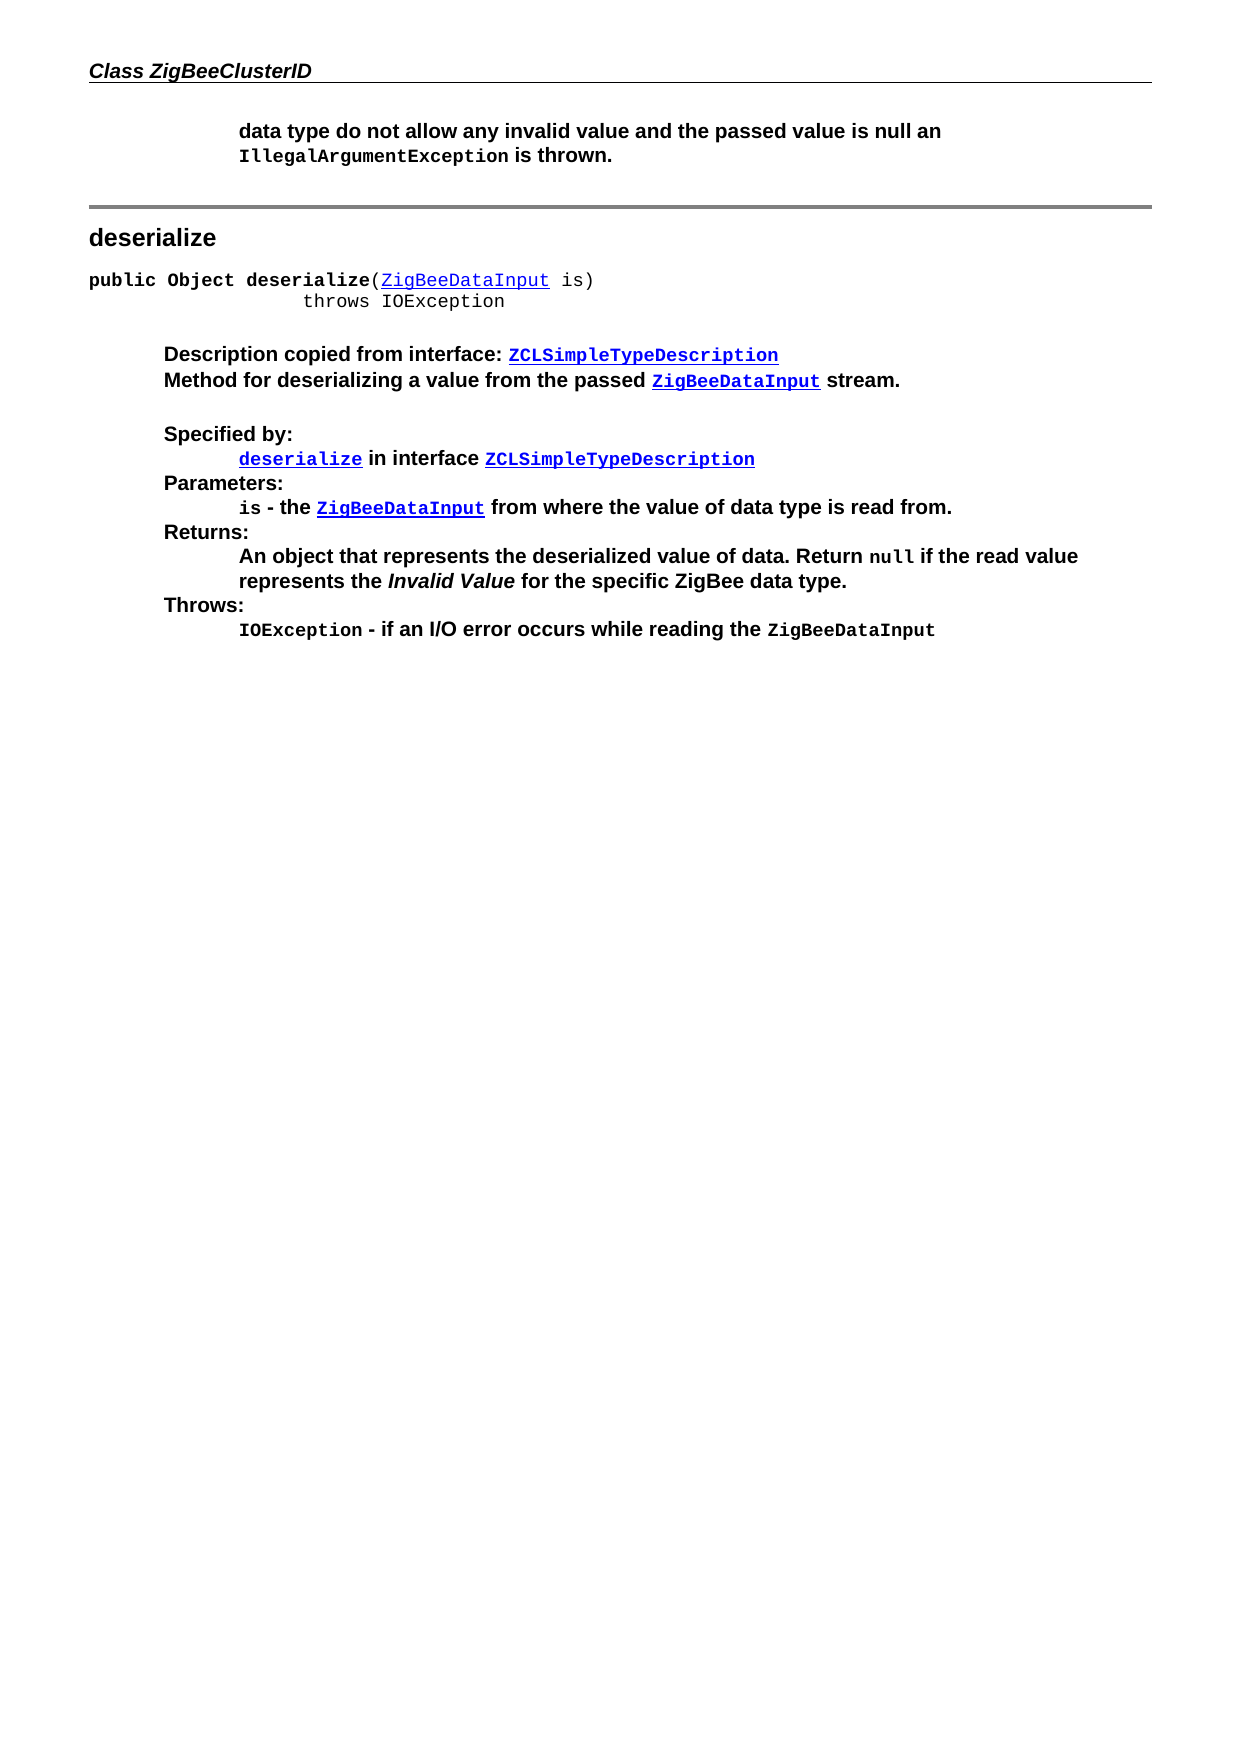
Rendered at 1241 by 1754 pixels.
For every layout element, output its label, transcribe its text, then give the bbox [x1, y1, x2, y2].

text An object that represents the deserialized value of data. Return null if the read value represents the Invalid Value for the specific ZigBee data type. [238, 544, 1152, 593]
text Parameters: [163, 471, 1152, 495]
text data type do not allow any invalid value and the passed value is null an IllegalArgumentException is thrown. [238, 118, 1152, 168]
text deserialize in interface ZCLSimpleTypeDescription [238, 446, 1152, 471]
text public Object deserialize(ZigBeeDataInput is) throws IOException [88, 271, 1152, 313]
text Specified by: [163, 422, 1152, 446]
text Description copied from interface: ZCLSimpleTypeDescription [163, 342, 1152, 367]
text Method for deserializing a value from the passed ZigBeeDataInput stream. [163, 367, 1152, 393]
text IOException - if an I/O error occurs while reading the ZigBeeDataInput [238, 617, 1152, 642]
text is - the ZigBeeDataInput from where the value of data type is read from. [238, 495, 1152, 520]
text Throws: [163, 593, 1152, 617]
text Returns: [163, 520, 1152, 544]
